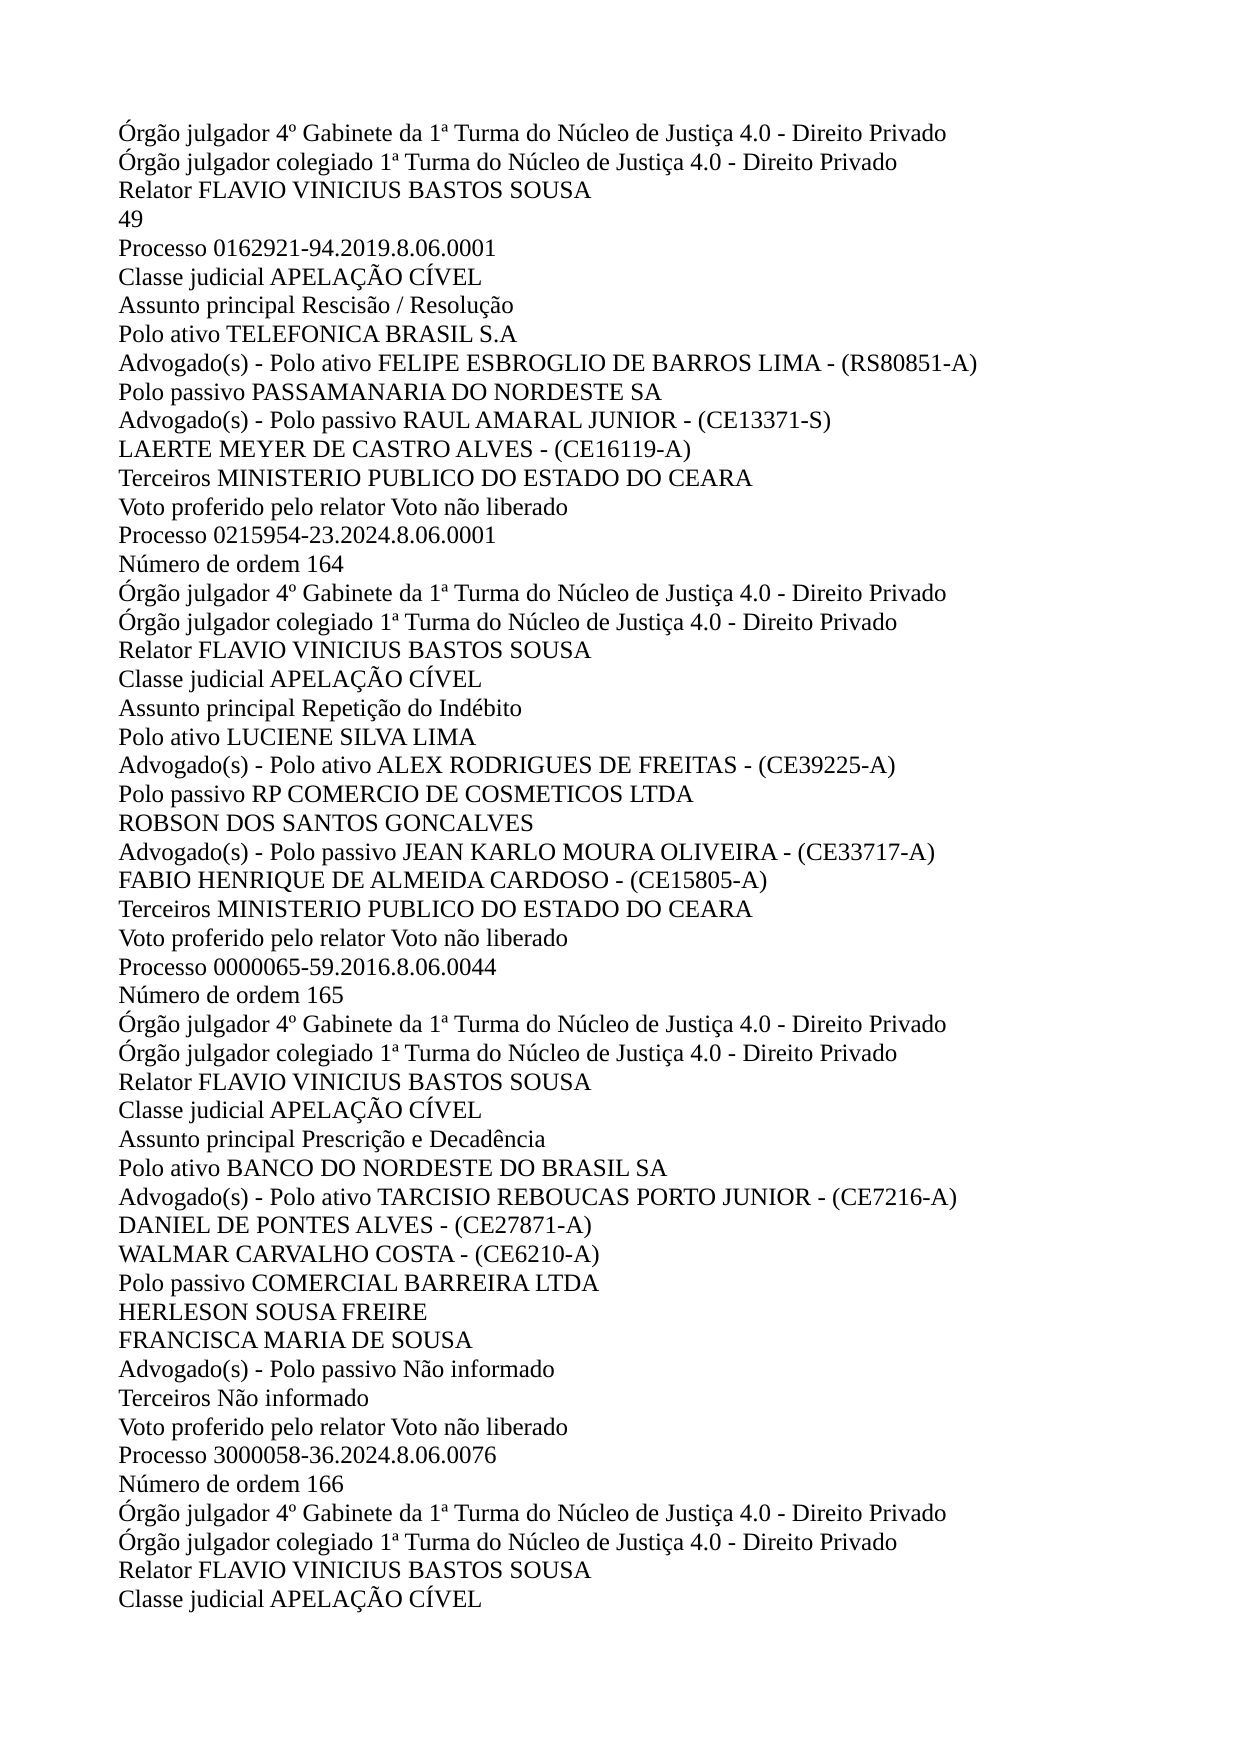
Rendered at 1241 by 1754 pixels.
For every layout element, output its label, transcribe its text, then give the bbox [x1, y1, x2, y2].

text Polo ativo TELEFONICA BRASIL S.A [118, 319, 1122, 348]
text Advogado(s) - Polo ativo ALEX RODRIGUES DE FREITAS - (CE39225-A) [118, 751, 1122, 779]
text Assunto principal Repetição do Indébito [118, 693, 1122, 722]
text Número de ordem 165 [118, 981, 1122, 1009]
text Órgão julgador 4º Gabinete da 1ª Turma do Núcleo de Justiça 4.0 - Direito Privado [118, 118, 1122, 147]
text Órgão julgador colegiado 1ª Turma do Núcleo de Justiça 4.0 - Direito Privado [118, 1527, 1122, 1556]
text Processo 3000058-36.2024.8.06.0076 [118, 1441, 1122, 1469]
text Classe judicial APELAÇÃO CÍVEL [118, 262, 1122, 291]
text Polo passivo RP COMERCIO DE COSMETICOS LTDA [118, 779, 1122, 808]
text Processo 0215954-23.2024.8.06.0001 [118, 521, 1122, 549]
text Processo 0162921-94.2019.8.06.0001 [118, 233, 1122, 262]
text Polo passivo PASSAMANARIA DO NORDESTE SA [118, 377, 1122, 406]
text FABIO HENRIQUE DE ALMEIDA CARDOSO - (CE15805-A) [118, 866, 1122, 894]
text Advogado(s) - Polo passivo JEAN KARLO MOURA OLIVEIRA - (CE33717-A) [118, 837, 1122, 866]
text Classe judicial APELAÇÃO CÍVEL [118, 1584, 1122, 1613]
text FRANCISCA MARIA DE SOUSA [118, 1326, 1122, 1354]
text Número de ordem 166 [118, 1469, 1122, 1498]
text Número de ordem 164 [118, 549, 1122, 578]
text Advogado(s) - Polo passivo RAUL AMARAL JUNIOR - (CE13371-S) [118, 406, 1122, 434]
text Polo passivo COMERCIAL BARREIRA LTDA [118, 1268, 1122, 1297]
text Advogado(s) - Polo ativo FELIPE ESBROGLIO DE BARROS LIMA - (RS80851-A) [118, 348, 1122, 377]
text Órgão julgador colegiado 1ª Turma do Núcleo de Justiça 4.0 - Direito Privado [118, 147, 1122, 176]
text Voto proferido pelo relator Voto não liberado [118, 1412, 1122, 1441]
text Órgão julgador 4º Gabinete da 1ª Turma do Núcleo de Justiça 4.0 - Direito Privado [118, 1009, 1122, 1038]
text Advogado(s) - Polo passivo Não informado [118, 1354, 1122, 1383]
text Assunto principal Prescrição e Decadência [118, 1124, 1122, 1153]
text Advogado(s) - Polo ativo TARCISIO REBOUCAS PORTO JUNIOR - (CE7216-A) [118, 1182, 1122, 1211]
text Órgão julgador colegiado 1ª Turma do Núcleo de Justiça 4.0 - Direito Privado [118, 1038, 1122, 1067]
text Classe judicial APELAÇÃO CÍVEL [118, 1096, 1122, 1124]
text Classe judicial APELAÇÃO CÍVEL [118, 664, 1122, 693]
text Voto proferido pelo relator Voto não liberado [118, 492, 1122, 521]
text Relator FLAVIO VINICIUS BASTOS SOUSA [118, 176, 1122, 204]
text Terceiros MINISTERIO PUBLICO DO ESTADO DO CEARA [118, 463, 1122, 492]
text 49 [118, 204, 1122, 233]
text LAERTE MEYER DE CASTRO ALVES - (CE16119-A) [118, 434, 1122, 463]
text Voto proferido pelo relator Voto não liberado [118, 923, 1122, 952]
text Órgão julgador colegiado 1ª Turma do Núcleo de Justiça 4.0 - Direito Privado [118, 607, 1122, 636]
text ROBSON DOS SANTOS GONCALVES [118, 808, 1122, 837]
text HERLESON SOUSA FREIRE [118, 1297, 1122, 1326]
text Órgão julgador 4º Gabinete da 1ª Turma do Núcleo de Justiça 4.0 - Direito Privado [118, 578, 1122, 607]
text Processo 0000065-59.2016.8.06.0044 [118, 952, 1122, 981]
text Assunto principal Rescisão / Resolução [118, 291, 1122, 319]
text Polo ativo LUCIENE SILVA LIMA [118, 722, 1122, 751]
text Polo ativo BANCO DO NORDESTE DO BRASIL SA [118, 1153, 1122, 1182]
text Terceiros MINISTERIO PUBLICO DO ESTADO DO CEARA [118, 894, 1122, 923]
text Relator FLAVIO VINICIUS BASTOS SOUSA [118, 1556, 1122, 1584]
text Órgão julgador 4º Gabinete da 1ª Turma do Núcleo de Justiça 4.0 - Direito Privado [118, 1498, 1122, 1527]
text WALMAR CARVALHO COSTA - (CE6210-A) [118, 1239, 1122, 1268]
text Relator FLAVIO VINICIUS BASTOS SOUSA [118, 1067, 1122, 1096]
text Relator FLAVIO VINICIUS BASTOS SOUSA [118, 636, 1122, 664]
text DANIEL DE PONTES ALVES - (CE27871-A) [118, 1211, 1122, 1239]
text Terceiros Não informado [118, 1383, 1122, 1412]
